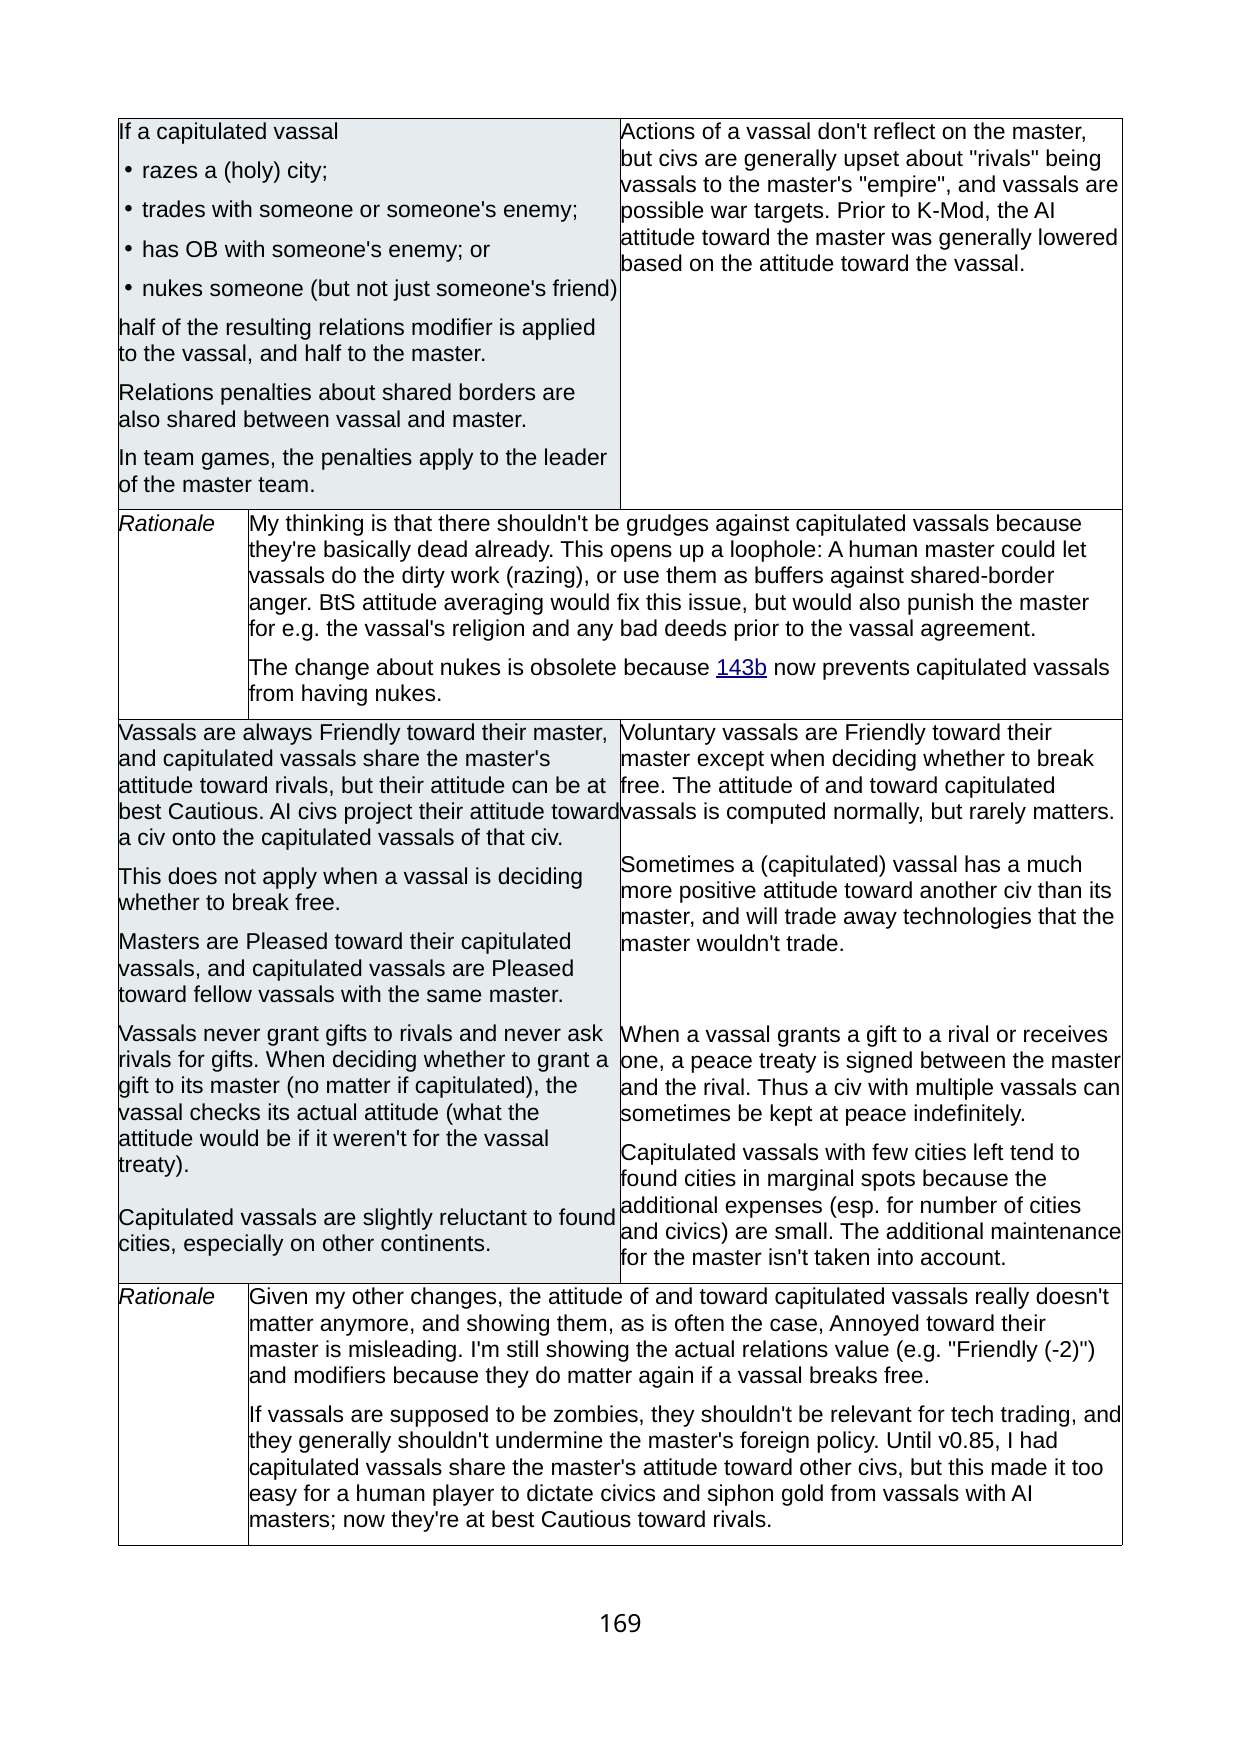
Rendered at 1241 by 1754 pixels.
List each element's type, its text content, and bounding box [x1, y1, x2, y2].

table_cell Rationale [119, 1284, 248, 1545]
table_cell My thinking is that there shouldn't be grudges against capitulated vassals because they're basically dead already. This opens up a loophole: A human master could let vassals do the dirty work (razing), or use them as buffers against shared-border anger. BtS attitude averaging would fix this issue, but would also punish the master for e.g. the vassal's religion and any bad deeds prior to the vassal agreement. The change about nukes is obsolete because 143b now prevents capitulated vassals from having nukes. [249, 510, 1122, 719]
table_cell Actions of a vassal don't reflect on the master, but civs are generally upset about "rivals" being vassals to the master's "empire", and vassals are possible war targets. Prior to K-Mod, the AI attitude toward the master was generally lowered based on the attitude toward the vassal. [621, 119, 1122, 509]
table_cell Voluntary vassals are Friendly toward their master except when deciding whether to break free. The attitude of and toward capitulated vassals is computed normally, but rarely matters. Sometimes a (capitulated) vassal has a much more positive attitude toward another civ than its master, and will trade away technologies that the master wouldn't trade. When a vassal grants a gift to a rival or receives one, a peace treaty is signed between the master and the rival. Thus a civ with multiple vassals can sometimes be kept at peace indefinitely. Capitulated vassals with few cities left tend to found cities in marginal spots because the additional expenses (esp. for number of cities and civics) are small. The additional maintenance for the master isn't taken into account. [621, 720, 1122, 1283]
table_cell Rationale [119, 510, 248, 719]
table_cell If a capitulated vassal razes a (holy) city; trades with someone or someone's enemy; has OB with someone's enemy; or nukes someone (but not just someone's friend) half of the resulting relations modifier is applied to the vassal, and half to the master. Relations penalties about shared borders are also shared between vassal and master. In team games, the penalties apply to the leader of the master team. [119, 119, 620, 509]
table_cell Given my other changes, the attitude of and toward capitulated vassals really doesn't matter anymore, and showing them, as is often the case, Annoyed toward their master is misleading. I'm still showing the actual relations value (e.g. "Friendly (-2)") and modifiers because they do matter again if a vassal breaks free. If vassals are supposed to be zombies, they shouldn't be relevant for tech trading, and they generally shouldn't undermine the master's foreign policy. Until v0.85, I had capitulated vassals share the master's attitude toward other civs, but this made it too easy for a human player to dictate civics and siphon gold from vassals with AI masters; now they're at best Cautious toward rivals. [249, 1284, 1122, 1545]
table_cell Vassals are always Friendly toward their master, and capitulated vassals share the master's attitude toward rivals, but their attitude can be at best Cautious. AI civs project their attitude toward a civ onto the capitulated vassals of that civ. This does not apply when a vassal is deciding whether to break free. Masters are Pleased toward their capitulated vassals, and capitulated vassals are Pleased toward fellow vassals with the same master. Vassals never grant gifts to rivals and never ask rivals for gifts. When deciding whether to grant a gift to its master (no matter if capitulated), the vassal checks its actual attitude (what the attitude would be if it weren't for the vassal treaty). Capitulated vassals are slightly reluctant to found cities, especially on other continents. [119, 720, 620, 1283]
